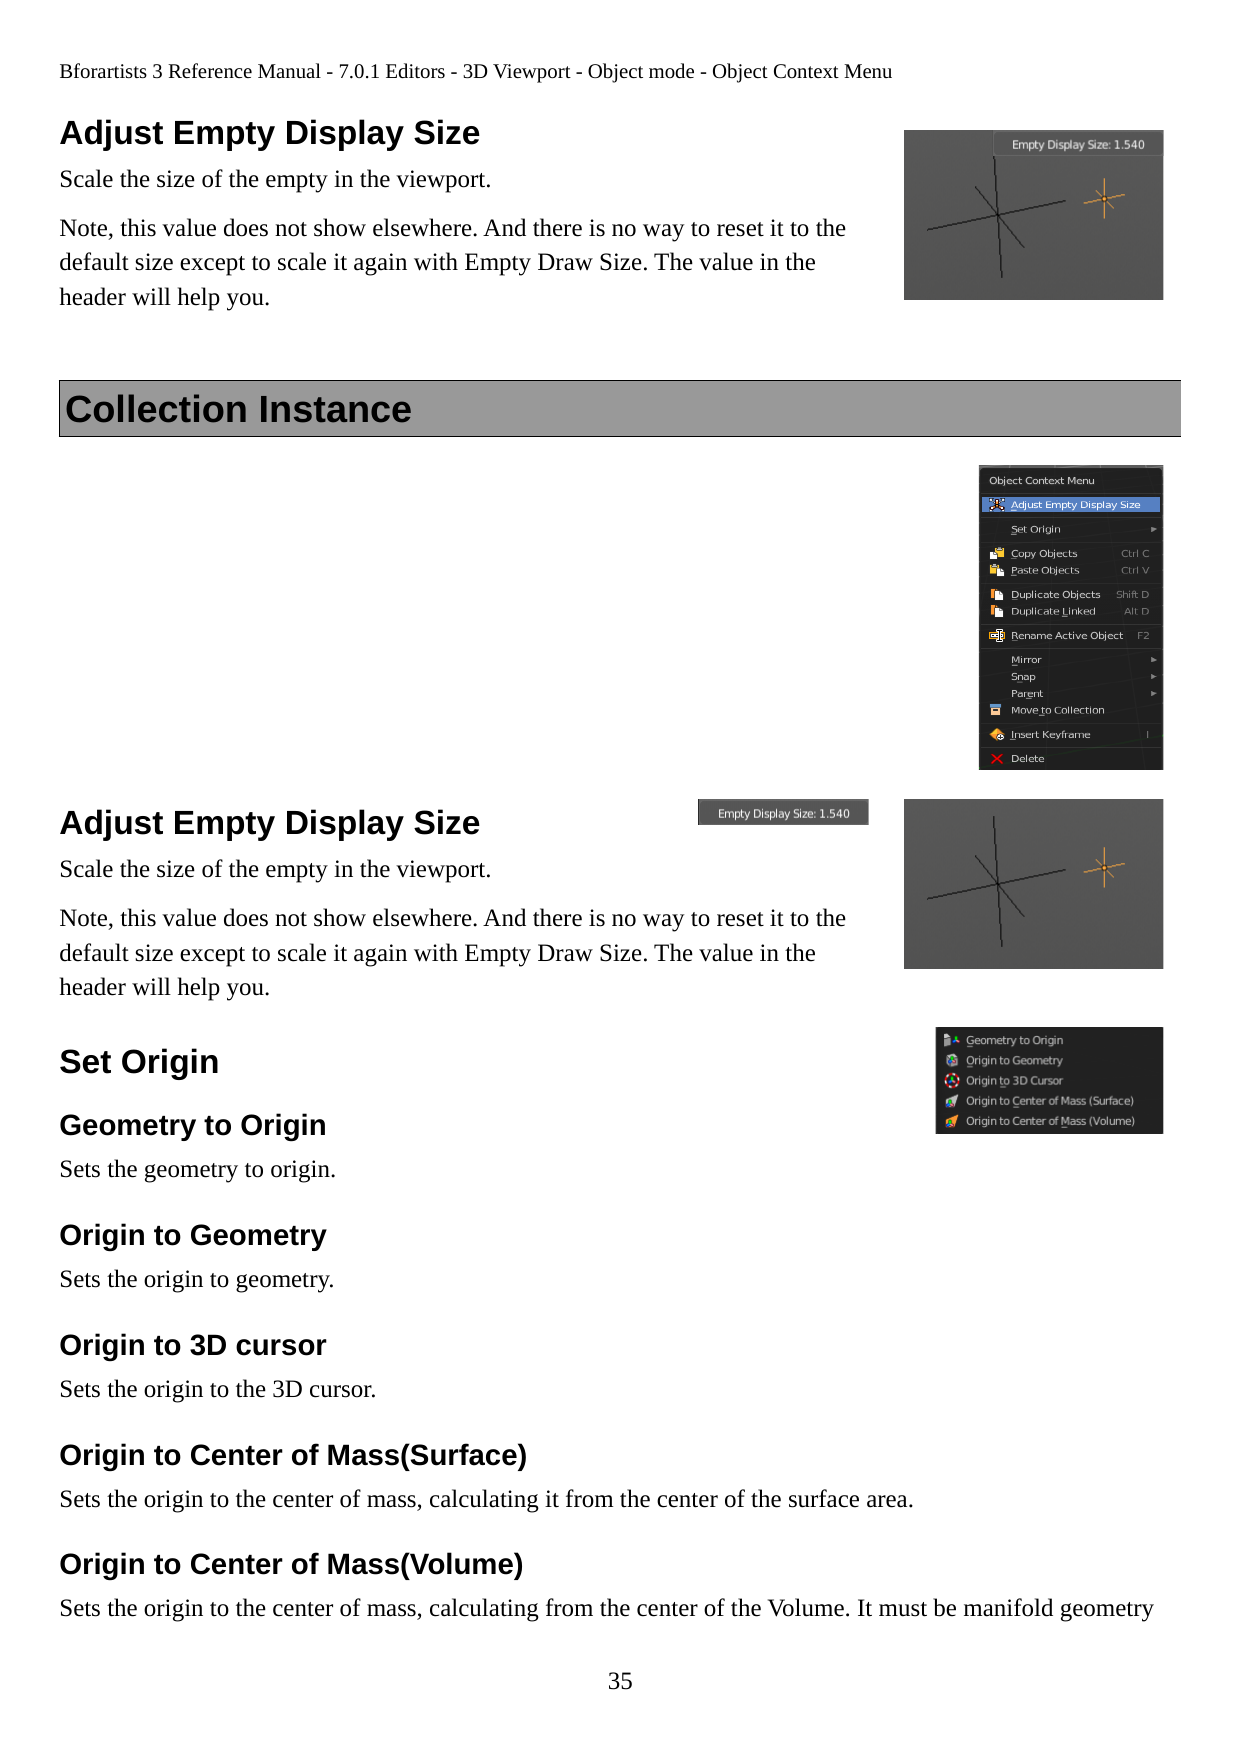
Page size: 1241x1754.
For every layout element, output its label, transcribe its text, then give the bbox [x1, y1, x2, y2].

subtitle Geometry to Origin [59, 1108, 1181, 1141]
picture [904, 130, 1164, 300]
text Sets the origin to the center of mass, calculating from the center of the Volume. It must be manifold geometry [59, 1593, 1181, 1622]
subtitle [1164, 803, 1181, 842]
subtitle [1164, 1042, 1181, 1081]
text Sets the origin to geometry. [59, 1264, 1181, 1293]
text Scale the size of the empty in the viewport. [59, 854, 904, 883]
picture [935, 1027, 1164, 1134]
subtitle Adjust Empty Display Size [59, 113, 1181, 151]
subtitle Origin to Center of Mass(Volume) [59, 1547, 1181, 1581]
text Sets the origin to the 3D cursor. [59, 1374, 1181, 1402]
picture [698, 799, 869, 825]
table_header Collection Instance [60, 381, 1181, 436]
text Note, this value does not show elsewhere. And there is no way to reset it to the default size except to scale it again with Empty Draw Size. The value in the header will help you. [59, 213, 1181, 311]
text Scale the size of the empty in the viewport. [59, 164, 904, 192]
subtitle Set Origin [59, 1042, 935, 1081]
text Sets the geometry to origin. [59, 1154, 1181, 1183]
subtitle Origin to 3D cursor [59, 1327, 1181, 1361]
picture [904, 799, 1164, 969]
subtitle Origin to Geometry [59, 1218, 1181, 1251]
picture [978, 465, 1164, 770]
text Note, this value does not show elsewhere. And there is no way to reset it to the default size except to scale it again with Empty Draw Size. The value in the header will help you. [59, 903, 1181, 1001]
text Sets the origin to the center of mass, calculating it from the center of the surface area. [59, 1484, 1181, 1512]
subtitle Adjust Empty Display Size [59, 803, 904, 842]
subtitle Origin to Center of Mass(Surface) [59, 1437, 1181, 1471]
